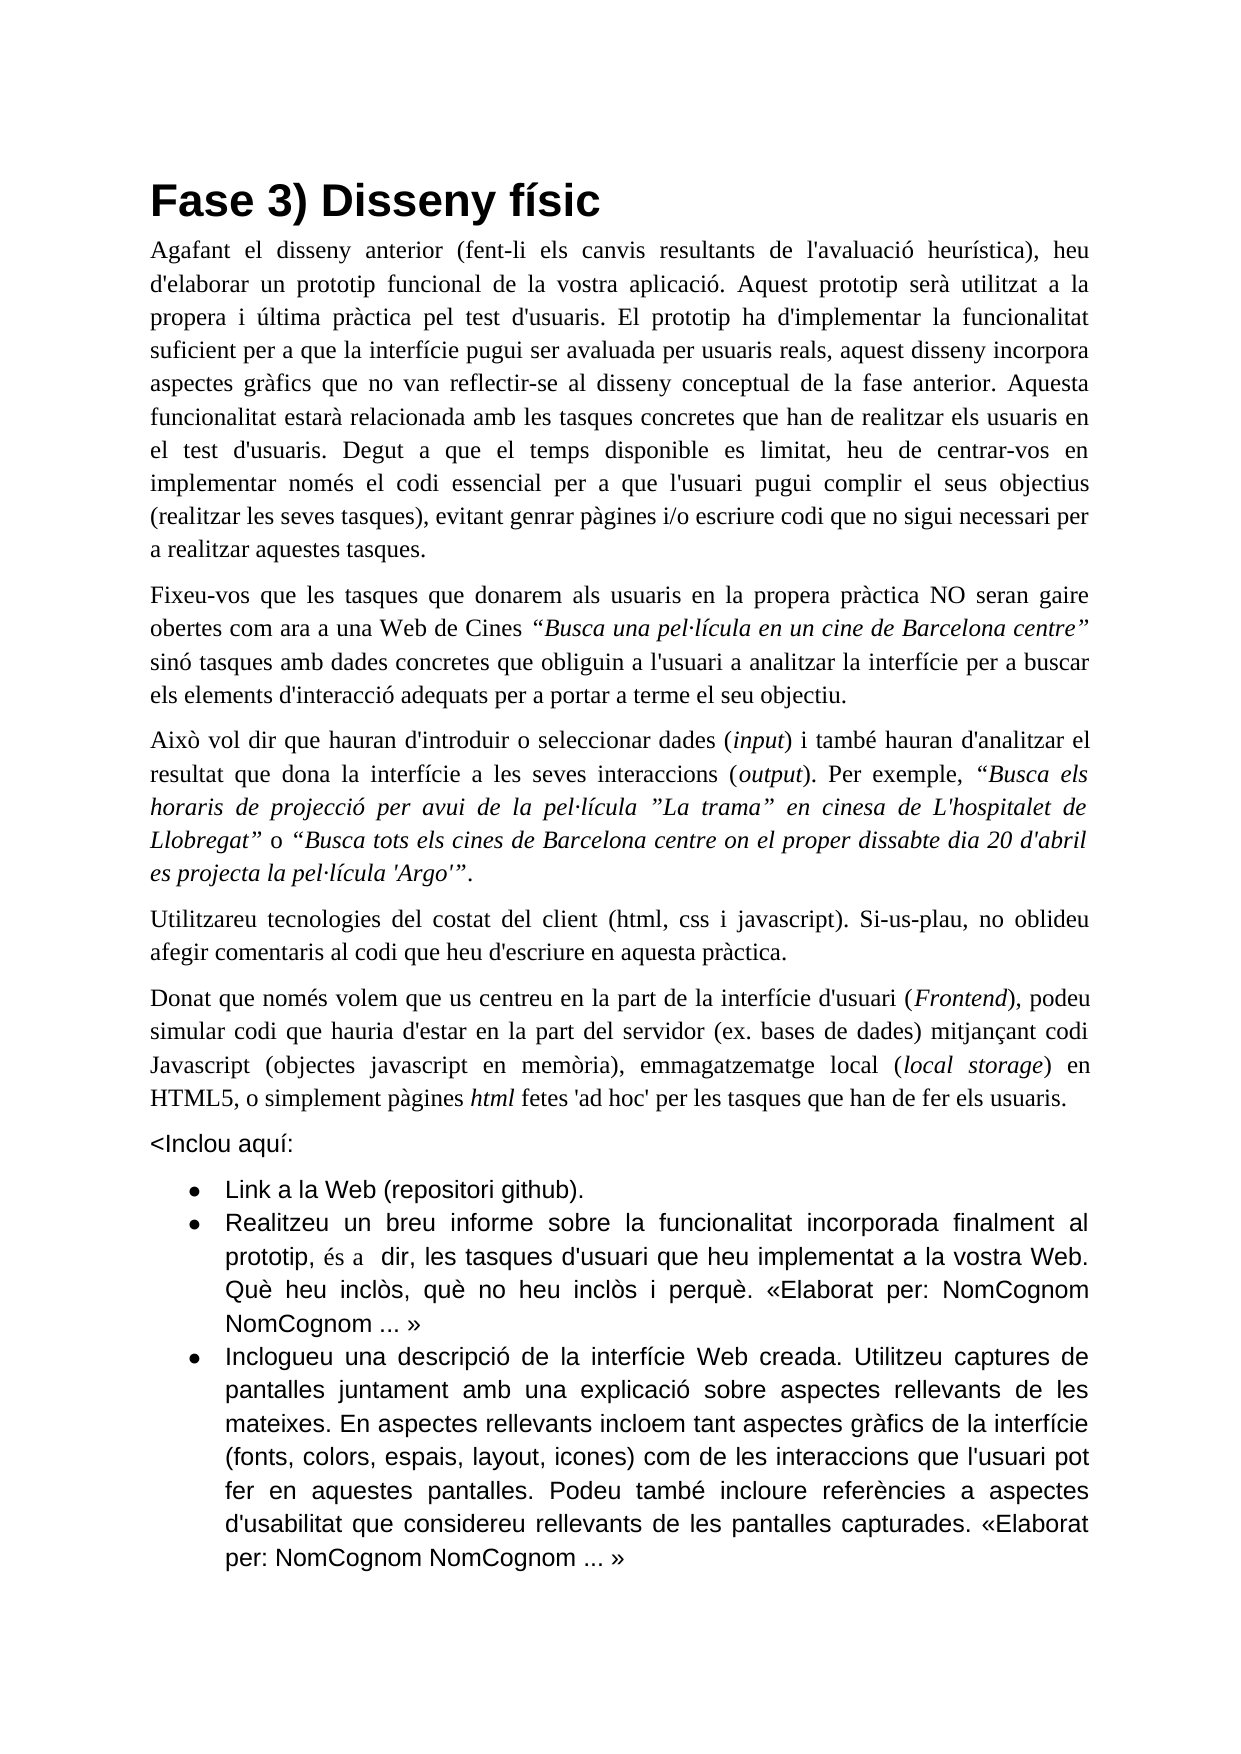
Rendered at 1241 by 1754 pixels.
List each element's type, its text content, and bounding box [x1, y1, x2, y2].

text Això vol dir que hauran d'introduir o seleccionar dades (input) i també hauran d'analitzar el resultat que dona la interfície a les seves interaccions (output). Per exemple, “Busca els horaris de projecció per avui de la pel·lícula ”La trama” en cinesa de L'hospitalet de Llobregat” o “Busca tots els cines de Barcelona centre on el proper dissabte dia 20 d'abril es projecta la pel·lícula 'Argo'”. [150, 727, 1091, 887]
text Utilitzareu tecnologies del costat del client (html, css i javascript). Si-us-plau, no oblideu afegir comentaris al codi que heu d'escriure en aquesta pràctica. [150, 905, 1091, 966]
text <Inclou aquí: [150, 1130, 1091, 1158]
text Fixeu-vos que les tasques que donarem als usuaris en la propera pràctica NO seran gaire obertes com ara a una Web de Cines “Busca una pel·lícula en un cine de Barcelona centre” sinó tasques amb dades concretes que obliguin a l'usuari a analitzar la interfície per a buscar els elements d'interacció adequats per a portar a terme el seu objectiu. [150, 581, 1091, 709]
text Donat que només volem que us centreu en la part de la interfície d'usuari (Frontend), podeu simular codi que hauria d'estar en la part del servidor (ex. bases de dades) mitjançant codi Javascript (objectes javascript en memòria), emmagatzematge local (local storage) en HTML5, o simplement pàgines html fetes 'ad hoc' per les tasques que han de fer els usuaris. [150, 984, 1091, 1112]
list Realitzeu un breu informe sobre la funcionalitat incorporada finalment al prototip, és a dir, les tasques d'usuari que heu implementat a la vostra Web. Què heu inclòs, què no heu inclòs i perquè. «Elaborat per: NomCognom NomCognom ... » [187, 1209, 1091, 1337]
list Inclogueu una descripció de la interfície Web creada. Utilitzeu captures de pantalles juntament amb una explicació sobre aspectes rellevants de les mateixes. En aspectes rellevants incloem tant aspectes gràfics de la interfície (fonts, colors, espais, layout, icones) com de les interaccions que l'usuari pot fer en aquestes pantalles. Podeu també incloure referències a aspectes d'usabilitat que considereu rellevants de les pantalles capturades. «Elaborat per: NomCognom NomCognom ... » [187, 1343, 1091, 1571]
text Agafant el disseny anterior (fent-li els canvis resultants de l'avaluació heurística), heu d'elaborar un prototip funcional de la vostra aplicació. Aquest prototip serà utilitzat a la propera i última pràctica pel test d'usuaris. El prototip ha d'implementar la funcionalitat suficient per a que la interfície pugui ser avaluada per usuaris reals, aquest disseny incorpora aspectes gràfics que no van reflectir-se al disseny conceptual de la fase anterior. Aquesta funcionalitat estarà relacionada amb les tasques concretes que han de realitzar els usuaris en el test d'usuaris. Degut a que el temps disponible es limitat, heu de centrar-vos en implementar només el codi essencial per a que l'usuari pugui complir el seus objectius (realitzar les seves tasques), evitant genrar pàgines i/o escriure codi que no sigui necessari per a realitzar aquestes tasques. [150, 236, 1091, 563]
subtitle Fase 3) Disseny físic [150, 175, 1091, 226]
list Link a la Web (repositori github). [187, 1176, 1091, 1203]
